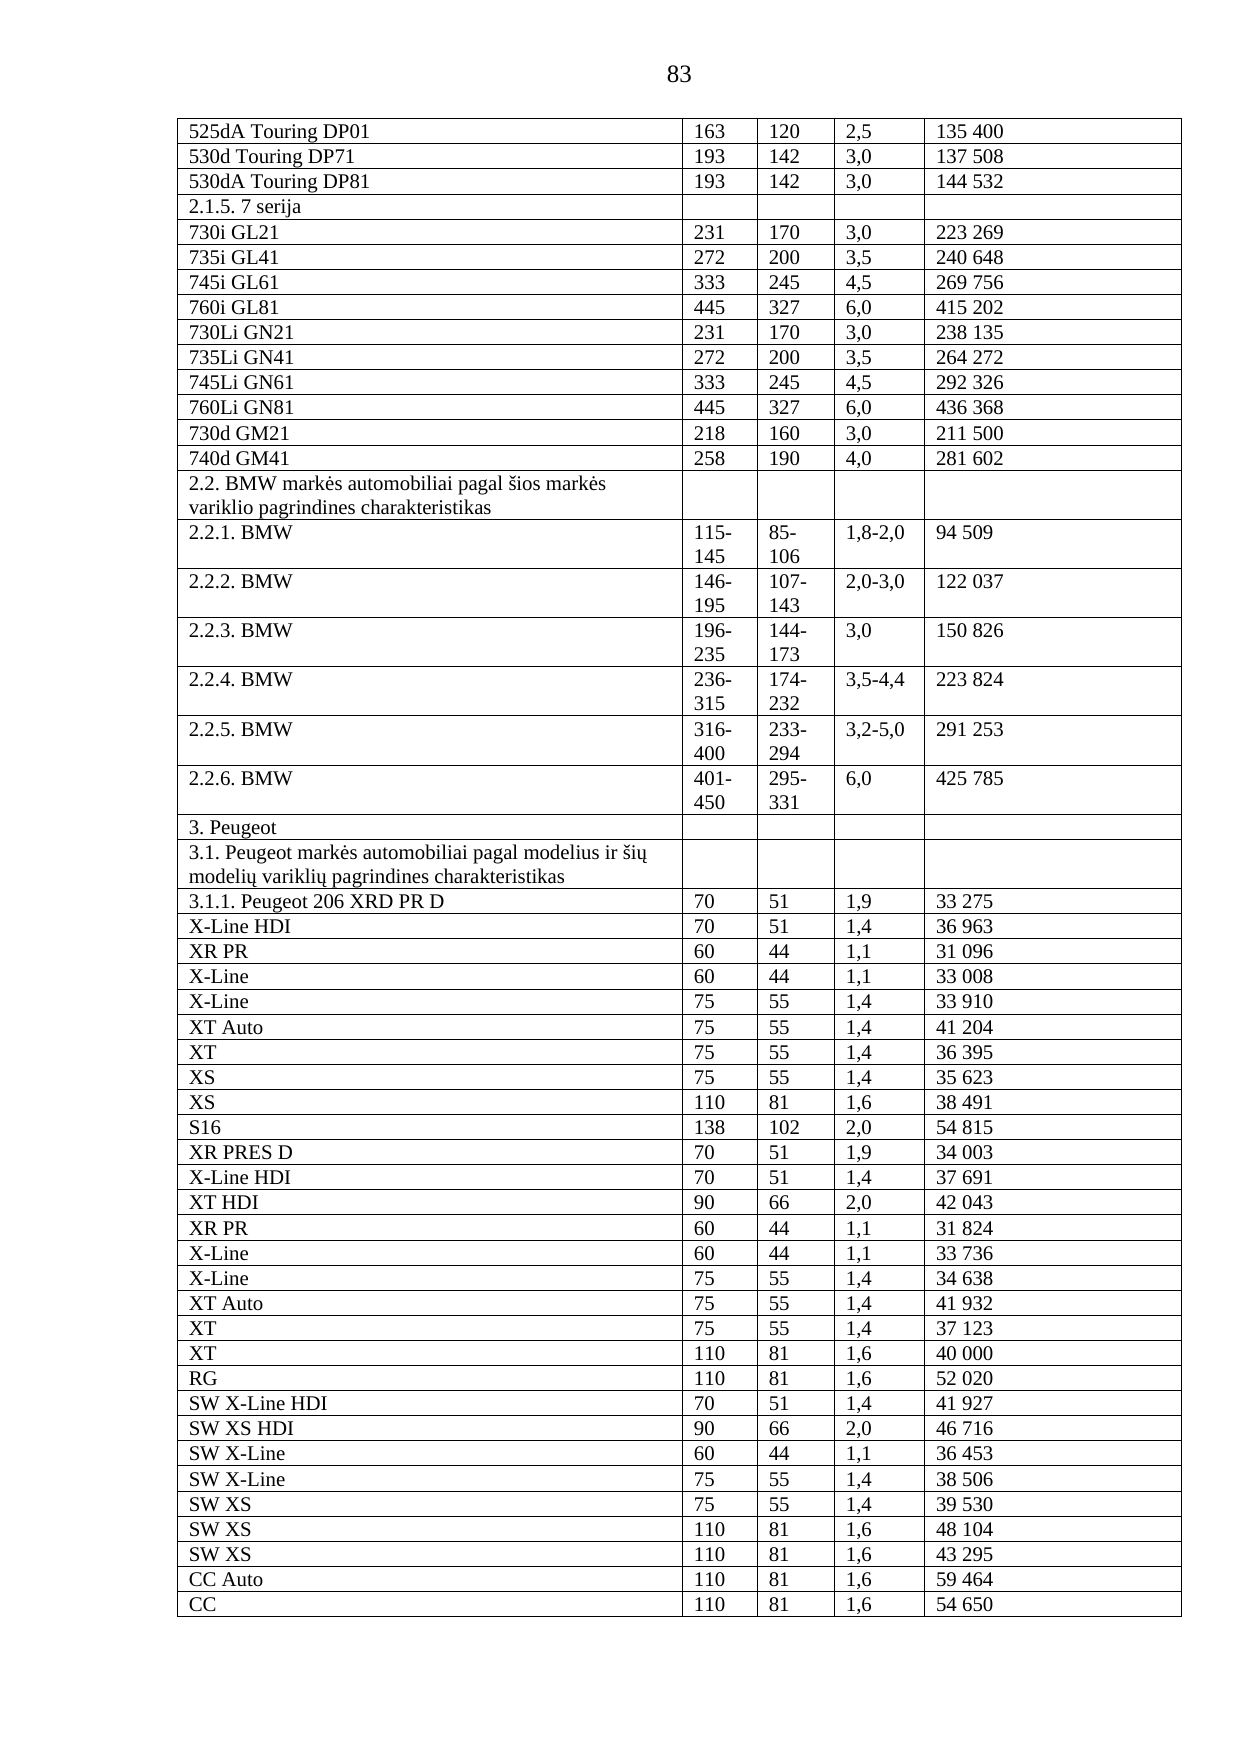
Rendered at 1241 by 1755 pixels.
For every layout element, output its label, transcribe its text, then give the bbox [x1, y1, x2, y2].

table_cell 190 [758, 446, 834, 469]
table_cell 75 [683, 1291, 757, 1315]
table_cell 200 [758, 245, 834, 269]
table_cell XT [178, 1316, 682, 1340]
table_cell 170 [758, 220, 834, 244]
table_cell 70 [683, 1140, 757, 1164]
table_cell CC Auto [178, 1567, 682, 1591]
table_cell 3,0 [835, 320, 924, 344]
table_cell 2.2.4. BMW [178, 667, 682, 715]
table_cell 327 [758, 395, 834, 419]
table_cell 1,4 [835, 1316, 924, 1340]
table_cell 81 [758, 1592, 834, 1616]
table_cell 2.2.1. BMW [178, 520, 682, 568]
table_cell SW X-Line HDI [178, 1391, 682, 1415]
table_cell [758, 815, 834, 839]
table_cell 193 [683, 144, 757, 168]
table_cell 144- 173 [758, 618, 834, 666]
table_cell 525dA Touring DP01 [178, 119, 682, 143]
table_cell SW XS [178, 1542, 682, 1566]
table_cell 2.2.3. BMW [178, 618, 682, 666]
table_cell 44 [758, 964, 834, 988]
table_cell 107- 143 [758, 569, 834, 617]
table_cell 730d GM21 [178, 420, 682, 444]
table_cell 730i GL21 [178, 220, 682, 244]
table_cell 34 638 [925, 1266, 1181, 1290]
table_cell 81 [758, 1542, 834, 1566]
table_cell 60 [683, 964, 757, 988]
table_cell 236-315 [683, 667, 757, 715]
table_cell 75 [683, 1466, 757, 1491]
table_cell 33 910 [925, 990, 1181, 1013]
table_cell 54 815 [925, 1115, 1181, 1139]
table_cell 3,5 [835, 245, 924, 269]
table_cell XS [178, 1065, 682, 1089]
table_cell 1,6 [835, 1517, 924, 1541]
table_cell [758, 471, 834, 519]
table_cell 55 [758, 1466, 834, 1491]
table_cell XR PRES D [178, 1140, 682, 1164]
table_cell 269 756 [925, 270, 1181, 294]
table_cell 37 691 [925, 1165, 1181, 1189]
table_cell 44 [758, 1441, 834, 1465]
table_cell 110 [683, 1090, 757, 1114]
table_cell 55 [758, 1040, 834, 1064]
table_cell 55 [758, 1291, 834, 1315]
table_cell 211 500 [925, 420, 1181, 444]
table_cell 258 [683, 446, 757, 469]
table_cell X-Line [178, 1266, 682, 1290]
table_cell 1,4 [835, 1065, 924, 1089]
table_cell 200 [758, 345, 834, 369]
table_cell 1,1 [835, 1215, 924, 1239]
table_cell [835, 840, 924, 888]
table_cell 34 003 [925, 1140, 1181, 1164]
table_cell 1,6 [835, 1592, 924, 1616]
table_cell 1,9 [835, 889, 924, 913]
table_cell 3,2-5,0 [835, 716, 924, 764]
table_cell SW X-Line [178, 1441, 682, 1465]
table_cell 425 785 [925, 766, 1181, 814]
table_cell 36 453 [925, 1441, 1181, 1465]
table_cell 55 [758, 1266, 834, 1290]
table_cell [758, 195, 834, 218]
table_cell 745i GL61 [178, 270, 682, 294]
table_cell 1,1 [835, 939, 924, 963]
table_cell 102 [758, 1115, 834, 1139]
table_cell 36 395 [925, 1040, 1181, 1064]
table_cell 196-235 [683, 618, 757, 666]
table_cell 75 [683, 1492, 757, 1516]
table_cell 150 826 [925, 618, 1181, 666]
table_cell 735i GL41 [178, 245, 682, 269]
table_cell 193 [683, 169, 757, 193]
table_cell 39 530 [925, 1492, 1181, 1516]
table_cell 3,0 [835, 220, 924, 244]
table_cell 3,0 [835, 618, 924, 666]
table_cell 110 [683, 1592, 757, 1616]
table_cell 333 [683, 270, 757, 294]
table_cell 2,0 [835, 1416, 924, 1440]
table_cell 33 275 [925, 889, 1181, 913]
table_cell 4,0 [835, 446, 924, 469]
table_cell 170 [758, 320, 834, 344]
table_cell 55 [758, 990, 834, 1013]
table_cell 41 204 [925, 1015, 1181, 1039]
table_cell XT Auto [178, 1015, 682, 1039]
table_cell 231 [683, 320, 757, 344]
table_cell XT Auto [178, 1291, 682, 1315]
table_cell 42 043 [925, 1190, 1181, 1214]
table_cell 316-400 [683, 716, 757, 764]
table_cell 4,5 [835, 270, 924, 294]
table_cell 44 [758, 939, 834, 963]
table_cell 40 000 [925, 1341, 1181, 1365]
table_cell 272 [683, 345, 757, 369]
table_cell 333 [683, 370, 757, 394]
table_cell 1,1 [835, 1241, 924, 1264]
table_cell SW XS [178, 1492, 682, 1516]
table_cell 530d Touring DP71 [178, 144, 682, 168]
table_cell 1,4 [835, 990, 924, 1013]
table_cell 445 [683, 295, 757, 319]
table_cell 238 135 [925, 320, 1181, 344]
table_cell 81 [758, 1517, 834, 1541]
table_cell 142 [758, 144, 834, 168]
table_cell 51 [758, 1165, 834, 1189]
table_cell 81 [758, 1366, 834, 1390]
table_cell 81 [758, 1090, 834, 1114]
table_cell 144 532 [925, 169, 1181, 193]
table_cell X-Line HDI [178, 1165, 682, 1189]
table_cell 90 [683, 1190, 757, 1214]
table_cell 75 [683, 1015, 757, 1039]
table_cell 142 [758, 169, 834, 193]
table_cell 415 202 [925, 295, 1181, 319]
table_cell 60 [683, 1241, 757, 1264]
table_cell 54 650 [925, 1592, 1181, 1616]
table_cell 735Li GN41 [178, 345, 682, 369]
table_cell X-Line [178, 964, 682, 988]
table_cell 2,5 [835, 119, 924, 143]
table_cell 85-106 [758, 520, 834, 568]
table_cell 70 [683, 1165, 757, 1189]
table_cell 245 [758, 370, 834, 394]
table_cell [925, 195, 1181, 218]
table_cell 51 [758, 889, 834, 913]
table_cell 138 [683, 1115, 757, 1139]
table_cell 1,4 [835, 914, 924, 938]
table_cell 41 932 [925, 1291, 1181, 1315]
table_cell 55 [758, 1316, 834, 1340]
table_cell 2,0 [835, 1190, 924, 1214]
table_cell 51 [758, 1140, 834, 1164]
table_cell [835, 195, 924, 218]
table_cell 1,6 [835, 1542, 924, 1566]
table_cell 264 272 [925, 345, 1181, 369]
table_cell 81 [758, 1567, 834, 1591]
table_cell 51 [758, 1391, 834, 1415]
table_cell 137 508 [925, 144, 1181, 168]
table_cell 3.1.1. Peugeot 206 XRD PR D [178, 889, 682, 913]
table_cell XT [178, 1341, 682, 1365]
table_cell 3,0 [835, 420, 924, 444]
table_cell SW XS HDI [178, 1416, 682, 1440]
table_cell 760Li GN81 [178, 395, 682, 419]
table_cell 1,4 [835, 1266, 924, 1290]
table_cell 2.2.6. BMW [178, 766, 682, 814]
table_cell 292 326 [925, 370, 1181, 394]
table_cell 1,4 [835, 1391, 924, 1415]
table_cell 55 [758, 1015, 834, 1039]
table_cell [683, 471, 757, 519]
table_cell 1,4 [835, 1466, 924, 1491]
table_cell 146-195 [683, 569, 757, 617]
table_cell 327 [758, 295, 834, 319]
table_cell 6,0 [835, 295, 924, 319]
table_cell 436 368 [925, 395, 1181, 419]
table_cell 33 008 [925, 964, 1181, 988]
table_cell 3. Peugeot [178, 815, 682, 839]
table_cell [925, 815, 1181, 839]
table_cell [683, 840, 757, 888]
table_cell 3,0 [835, 169, 924, 193]
table_cell 218 [683, 420, 757, 444]
table_cell [683, 815, 757, 839]
table_cell [683, 195, 757, 218]
table_cell 6,0 [835, 395, 924, 419]
table_cell 281 602 [925, 446, 1181, 469]
table_cell S16 [178, 1115, 682, 1139]
table_cell 59 464 [925, 1567, 1181, 1591]
table_cell 122 037 [925, 569, 1181, 617]
table_cell 37 123 [925, 1316, 1181, 1340]
table_cell 38 506 [925, 1466, 1181, 1491]
table_cell 70 [683, 1391, 757, 1415]
table_cell 1,1 [835, 1441, 924, 1465]
table_cell 75 [683, 1040, 757, 1064]
table_cell 3,0 [835, 144, 924, 168]
table_cell 174- 232 [758, 667, 834, 715]
table_cell 245 [758, 270, 834, 294]
table_cell 760i GL81 [178, 295, 682, 319]
table_cell 110 [683, 1542, 757, 1566]
table_cell 81 [758, 1341, 834, 1365]
table_cell 530dA Touring DP81 [178, 169, 682, 193]
table_cell 35 623 [925, 1065, 1181, 1089]
table_cell 31 096 [925, 939, 1181, 963]
table_cell 240 648 [925, 245, 1181, 269]
table_cell CC [178, 1592, 682, 1616]
table_cell 291 253 [925, 716, 1181, 764]
table_cell 160 [758, 420, 834, 444]
table_cell XT HDI [178, 1190, 682, 1214]
table_cell 33 736 [925, 1241, 1181, 1264]
table_cell 6,0 [835, 766, 924, 814]
table_cell 60 [683, 1215, 757, 1239]
table_cell 1,6 [835, 1366, 924, 1390]
table_cell 272 [683, 245, 757, 269]
table_cell 110 [683, 1567, 757, 1591]
table_cell 295- 331 [758, 766, 834, 814]
table_cell 445 [683, 395, 757, 419]
table_cell 70 [683, 914, 757, 938]
table_cell 4,5 [835, 370, 924, 394]
table_cell 1,9 [835, 1140, 924, 1164]
table_cell 90 [683, 1416, 757, 1440]
table_cell SW XS [178, 1517, 682, 1541]
table_cell 60 [683, 1441, 757, 1465]
table_cell 1,6 [835, 1341, 924, 1365]
table_cell 1,8-2,0 [835, 520, 924, 568]
table_cell 745Li GN61 [178, 370, 682, 394]
table_cell 1,4 [835, 1291, 924, 1315]
table_cell 110 [683, 1517, 757, 1541]
table_cell 48 104 [925, 1517, 1181, 1541]
table_cell 51 [758, 914, 834, 938]
table_cell 60 [683, 939, 757, 963]
table_cell 31 824 [925, 1215, 1181, 1239]
table_cell 135 400 [925, 119, 1181, 143]
table_cell SW X-Line [178, 1466, 682, 1491]
table_cell 740d GM41 [178, 446, 682, 469]
table_cell 1,4 [835, 1492, 924, 1516]
table_cell 730Li GN21 [178, 320, 682, 344]
table_cell XS [178, 1090, 682, 1114]
table_cell 3,5-4,4 [835, 667, 924, 715]
table_cell 75 [683, 1065, 757, 1089]
table_cell XT [178, 1040, 682, 1064]
table_cell X-Line [178, 1241, 682, 1264]
table_cell 44 [758, 1241, 834, 1264]
table_cell 70 [683, 889, 757, 913]
table_cell 52 020 [925, 1366, 1181, 1390]
table_cell [925, 471, 1181, 519]
table_cell 231 [683, 220, 757, 244]
table_cell 2,0-3,0 [835, 569, 924, 617]
table_cell 1,4 [835, 1165, 924, 1189]
table_cell 401-450 [683, 766, 757, 814]
table_cell [835, 471, 924, 519]
table_cell 223 269 [925, 220, 1181, 244]
table_cell 1,4 [835, 1040, 924, 1064]
table_cell 66 [758, 1416, 834, 1440]
table_cell [835, 815, 924, 839]
table_cell 120 [758, 119, 834, 143]
table_cell 94 509 [925, 520, 1181, 568]
table_cell 75 [683, 1266, 757, 1290]
table_cell 43 295 [925, 1542, 1181, 1566]
table_cell 2.2.2. BMW [178, 569, 682, 617]
table_cell 2.1.5. 7 serija [178, 195, 682, 218]
table_cell RG [178, 1366, 682, 1390]
table_cell 115-145 [683, 520, 757, 568]
table_cell 233- 294 [758, 716, 834, 764]
table_cell 3,5 [835, 345, 924, 369]
table_cell 2.2.5. BMW [178, 716, 682, 764]
table_cell 41 927 [925, 1391, 1181, 1415]
table_cell 75 [683, 990, 757, 1013]
table_cell 223 824 [925, 667, 1181, 715]
table_cell X-Line [178, 990, 682, 1013]
table_cell 2.2. BMW markės automobiliai pagal šios markės variklio pagrindines charakteristikas [178, 471, 682, 519]
table_cell 55 [758, 1492, 834, 1516]
table_cell 55 [758, 1065, 834, 1089]
table_cell 75 [683, 1316, 757, 1340]
table_cell 1,1 [835, 964, 924, 988]
table_cell [758, 840, 834, 888]
table_cell 1,6 [835, 1567, 924, 1591]
table_cell XR PR [178, 939, 682, 963]
table_cell 3.1. Peugeot markės automobiliai pagal modelius ir šių modelių variklių pagrindines charakteristikas [178, 840, 682, 888]
table_cell 1,4 [835, 1015, 924, 1039]
table_cell XR PR [178, 1215, 682, 1239]
table_cell 46 716 [925, 1416, 1181, 1440]
table_cell 66 [758, 1190, 834, 1214]
table_cell 1,6 [835, 1090, 924, 1114]
table_cell 44 [758, 1215, 834, 1239]
table_cell 110 [683, 1366, 757, 1390]
table_cell 2,0 [835, 1115, 924, 1139]
table_cell X-Line HDI [178, 914, 682, 938]
table_cell [925, 840, 1181, 888]
table_cell 38 491 [925, 1090, 1181, 1114]
table_cell 36 963 [925, 914, 1181, 938]
table_cell 163 [683, 119, 757, 143]
table_cell 110 [683, 1341, 757, 1365]
